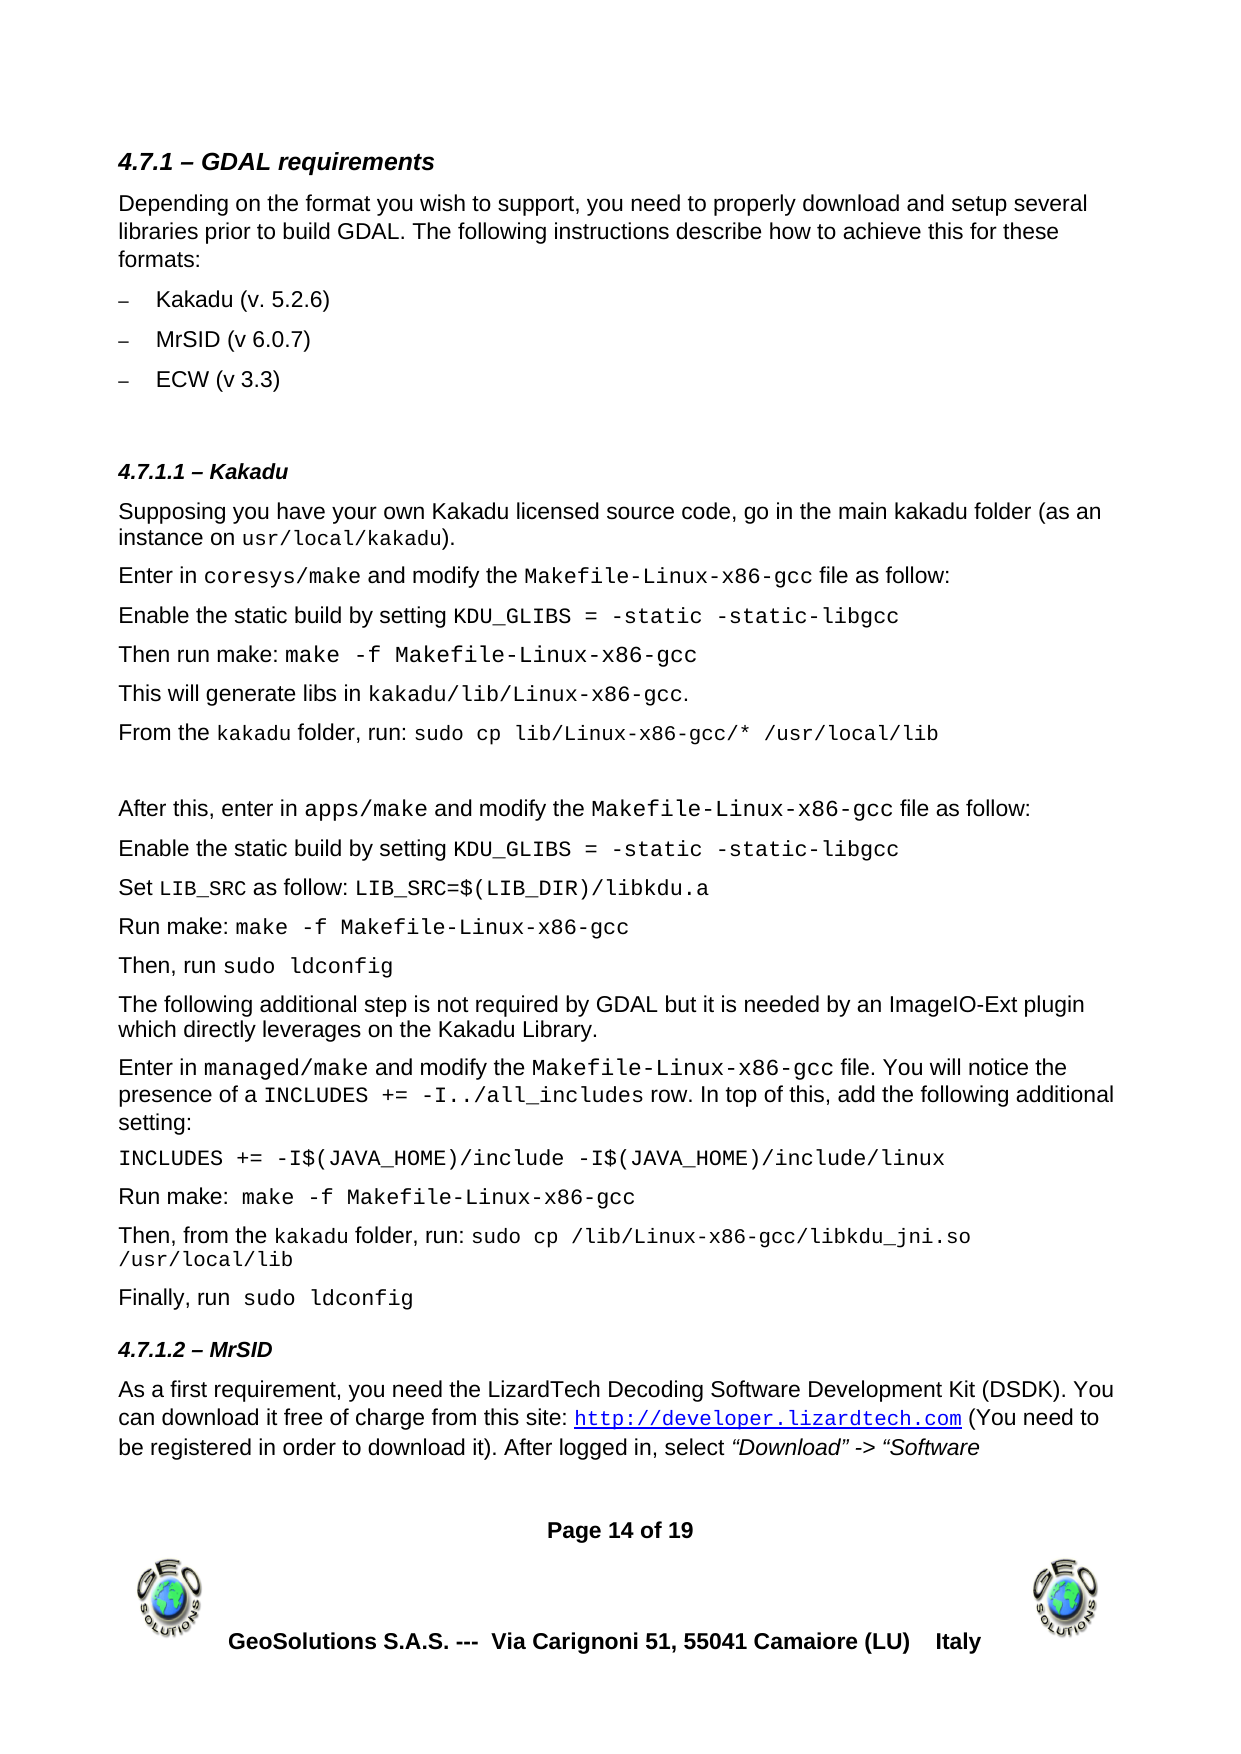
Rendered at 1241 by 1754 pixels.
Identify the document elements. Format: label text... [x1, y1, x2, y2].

text Then run make: make -f Makefile-Linux-x86-gcc [118, 641, 1122, 669]
text After this, enter in apps/make and modify the Makefile-Linux-x86-gcc file as follow: [118, 796, 1122, 823]
text INCLUDES += -I$(JAVA_HOME)/include -I$(JAVA_HOME)/include/linux [118, 1147, 1122, 1172]
text From the kakadu folder, run: sudo cp lib/Linux-x86-gcc/* /usr/local/lib [118, 720, 1122, 747]
picture [134, 1552, 205, 1641]
picture [1030, 1552, 1101, 1641]
text Run make: make -f Makefile-Linux-x86-gcc [118, 1183, 1122, 1211]
text Enable the static build by setting KDU_GLIBS = -static -static-libgcc [118, 602, 1122, 629]
text Depending on the format you wish to support, you need to properly download and setup several libraries prior to build GDAL. The following instructions describe how to achieve this for these formats: [118, 191, 1122, 272]
subtitle 4.7.1.2 – MrSID [118, 1337, 1122, 1362]
text As a first requirement, you need the LizardTech Decoding Software Development Kit (DSDK). You can download it free of charge from this site: http://developer.lizardtech.com (You need to be registered in order to download it). After logged in, select “Download” -> “Software [118, 1377, 1122, 1460]
list ECW (v 3.3) [118, 366, 1122, 392]
text Supposing you have your own Kakadu licensed source code, go in the main kakadu folder (as an instance on usr/local/kakadu). [118, 499, 1122, 551]
text Then, run sudo ldconfig [118, 952, 1122, 980]
text Finally, run sudo ldconfig [118, 1285, 1122, 1312]
text Set LIB_SRC as follow: LIB_SRC=$(LIB_DIR)/libkdu.a [118, 874, 1122, 902]
text Enter in coresys/make and modify the Makefile-Linux-x86-gcc file as follow: [118, 563, 1122, 591]
list Kakadu (v. 5.2.6) [118, 287, 1122, 312]
subtitle 4.7.1 – GDAL requirements [118, 148, 1122, 175]
subtitle 4.7.1.1 – Kakadu [118, 459, 1122, 484]
list MrSID (v 6.0.7) [118, 327, 1122, 352]
text The following additional step is not required by GDAL but it is needed by an ImageIO-Ext plugin which directly leverages on the Kakadu Library. [118, 992, 1122, 1043]
text Enable the static build by setting KDU_GLIBS = -static -static-libgcc [118, 835, 1122, 863]
text This will generate libs in kakadu/lib/Linux-x86-gcc. [118, 681, 1122, 708]
text Then, from the kakadu folder, run: sudo cp /lib/Linux-x86-gcc/libkdu_jni.so /usr/local/lib [118, 1222, 1122, 1273]
text Enter in managed/make and modify the Makefile-Linux-x86-gcc file. You will notice the presence of a INCLUDES += -I../all_includes row. In top of this, add the following additional setting: [118, 1054, 1122, 1135]
text Run make: make -f Makefile-Linux-x86-gcc [118, 913, 1122, 941]
